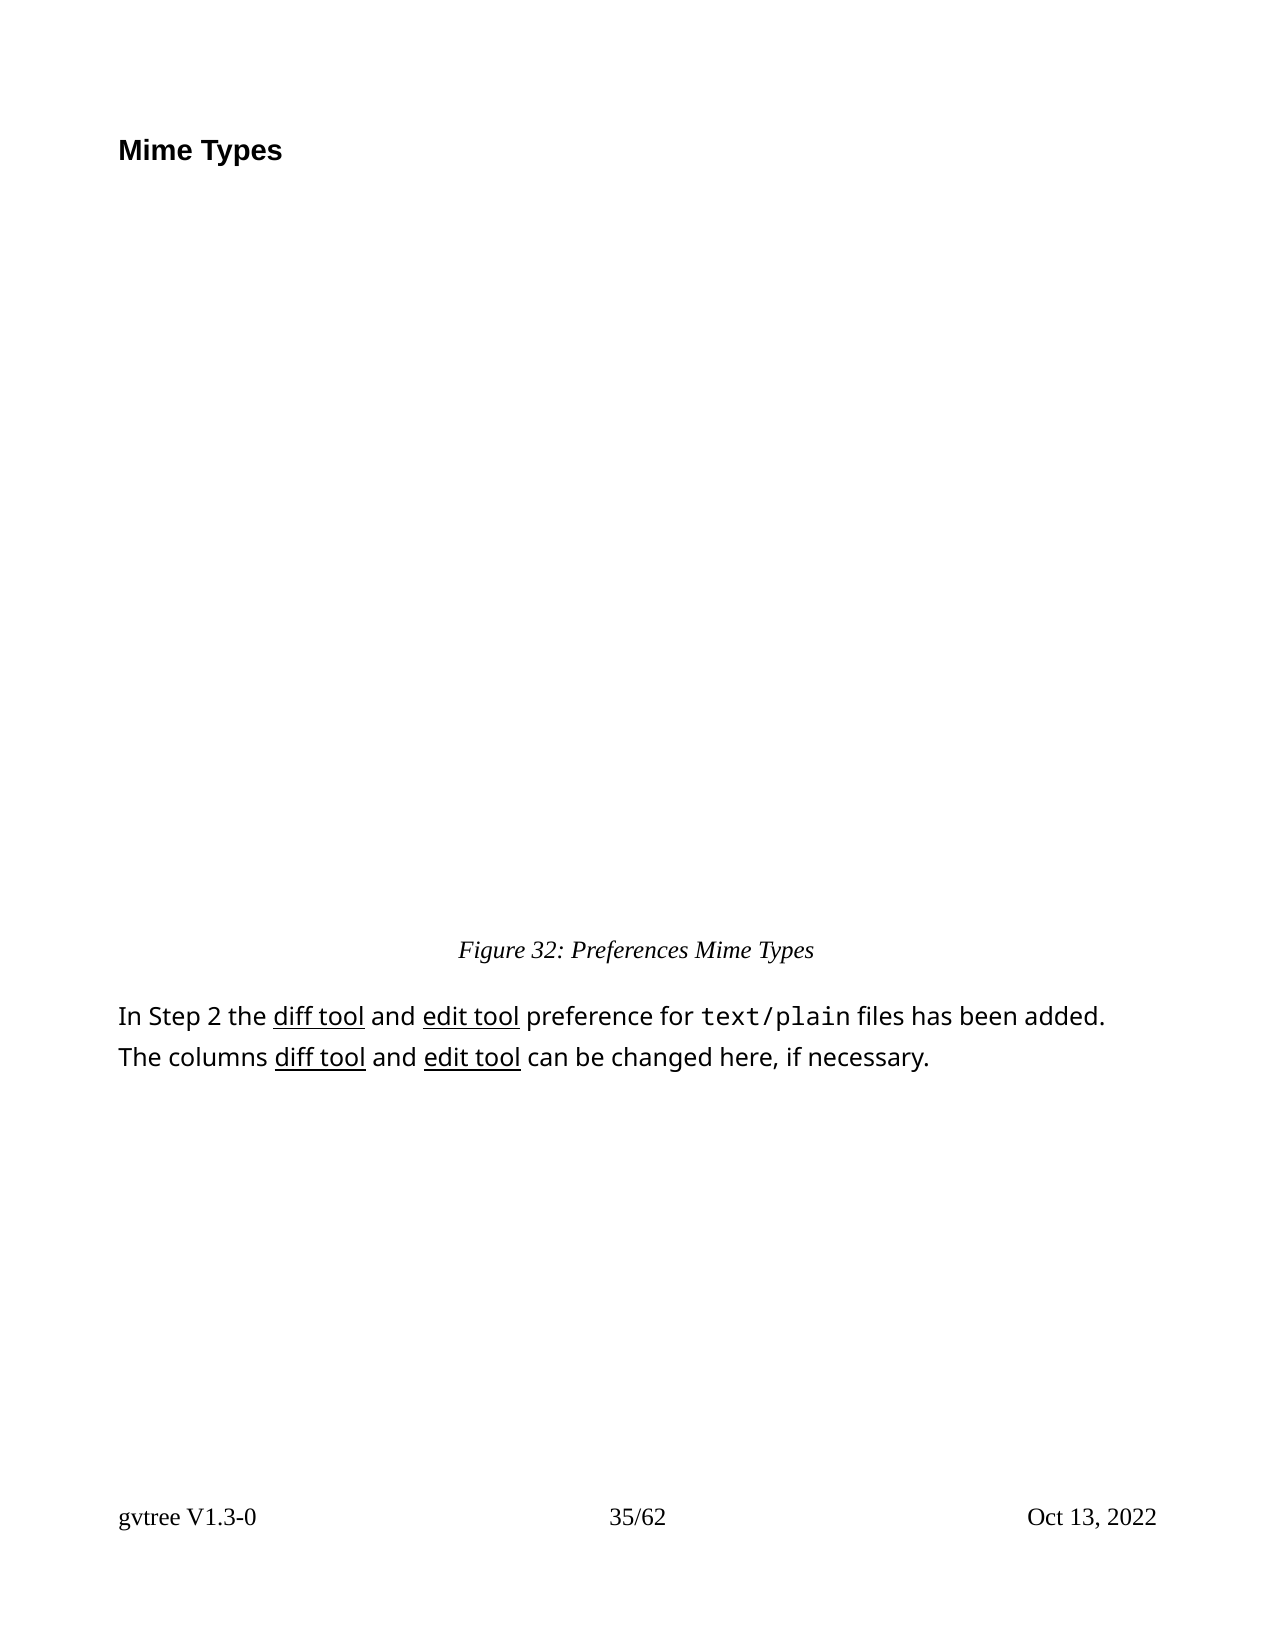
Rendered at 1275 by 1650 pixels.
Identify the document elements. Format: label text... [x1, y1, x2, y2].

subtitle Mime Types [118, 133, 1157, 166]
text The columns diff tool and edit tool can be changed here, if necessary. [118, 1046, 1157, 1072]
text In Step 2 the diff tool and edit tool preference for text/plain files has been added. [118, 1004, 1157, 1031]
text Figure 32: Preferences Mime Types [118, 191, 1157, 963]
